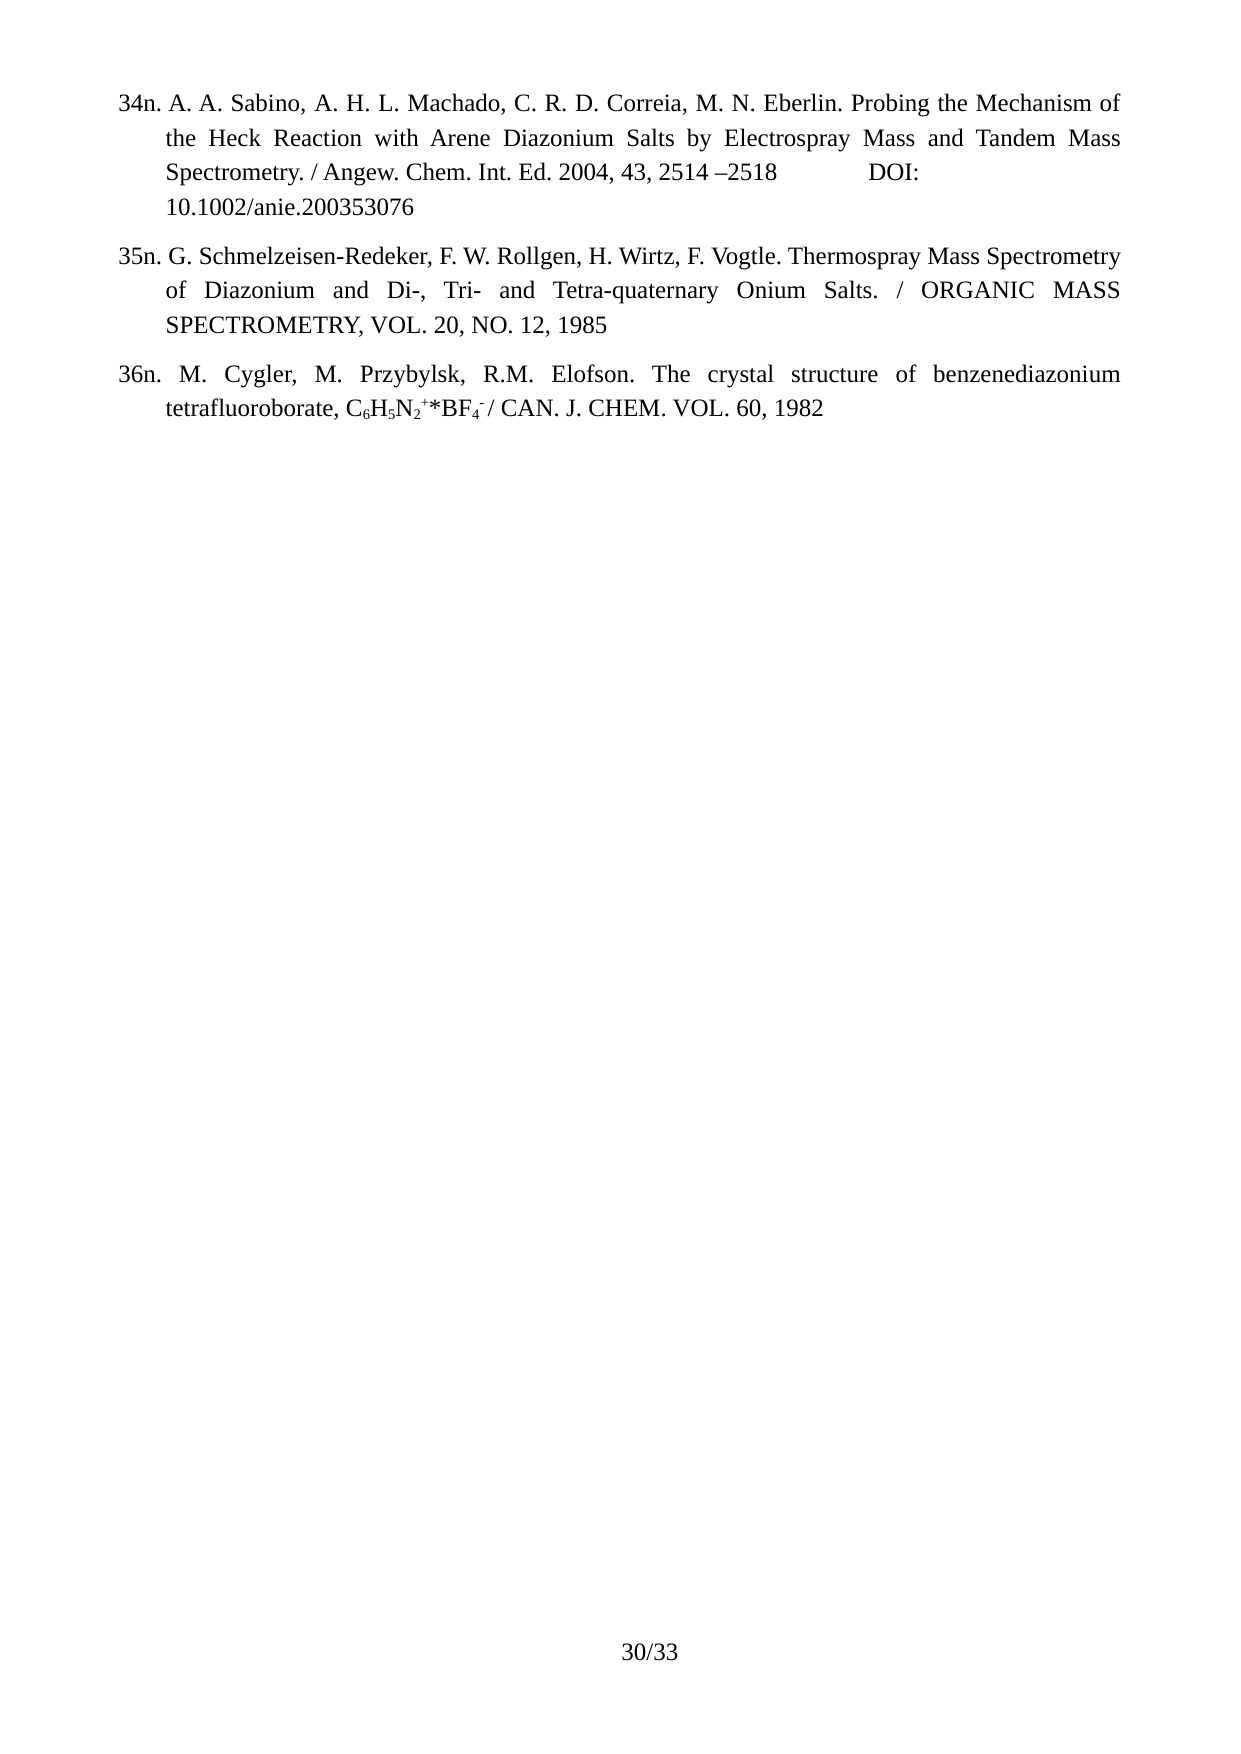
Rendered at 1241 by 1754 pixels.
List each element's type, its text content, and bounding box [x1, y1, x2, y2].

text 36n. M. Cygler, M. Przybylsk, R.M. Elofson. The crystal structure of benzenediazonium tetrafluoroborate, C6H5N2+*BF4- / CAN. J. CHEM. VOL. 60, 1982 [118, 359, 1122, 422]
text 34n. A. A. Sabino, A. H. L. Machado, C. R. D. Correia, M. N. Eberlin. Probing the Mechanism of the Heck Reaction with Arene Diazonium Salts by Electrospray Mass and Tandem Mass Spectrometry. / Angew. Chem. Int. Ed. 2004, 43, 2514 –2518 DOI: 10.1002/anie.200353076 [118, 88, 1122, 221]
text 35n. G. Schmelzeisen-Redeker, F. W. Rollgen, H. Wirtz, F. Vogtle. Thermospray Mass Spectrometry of Diazonium and Di-, Tri- and Tetra-quaternary Onium Salts. / ORGANIC MASS SPECTROMETRY, VOL. 20, NO. 12, 1985 [118, 241, 1122, 339]
